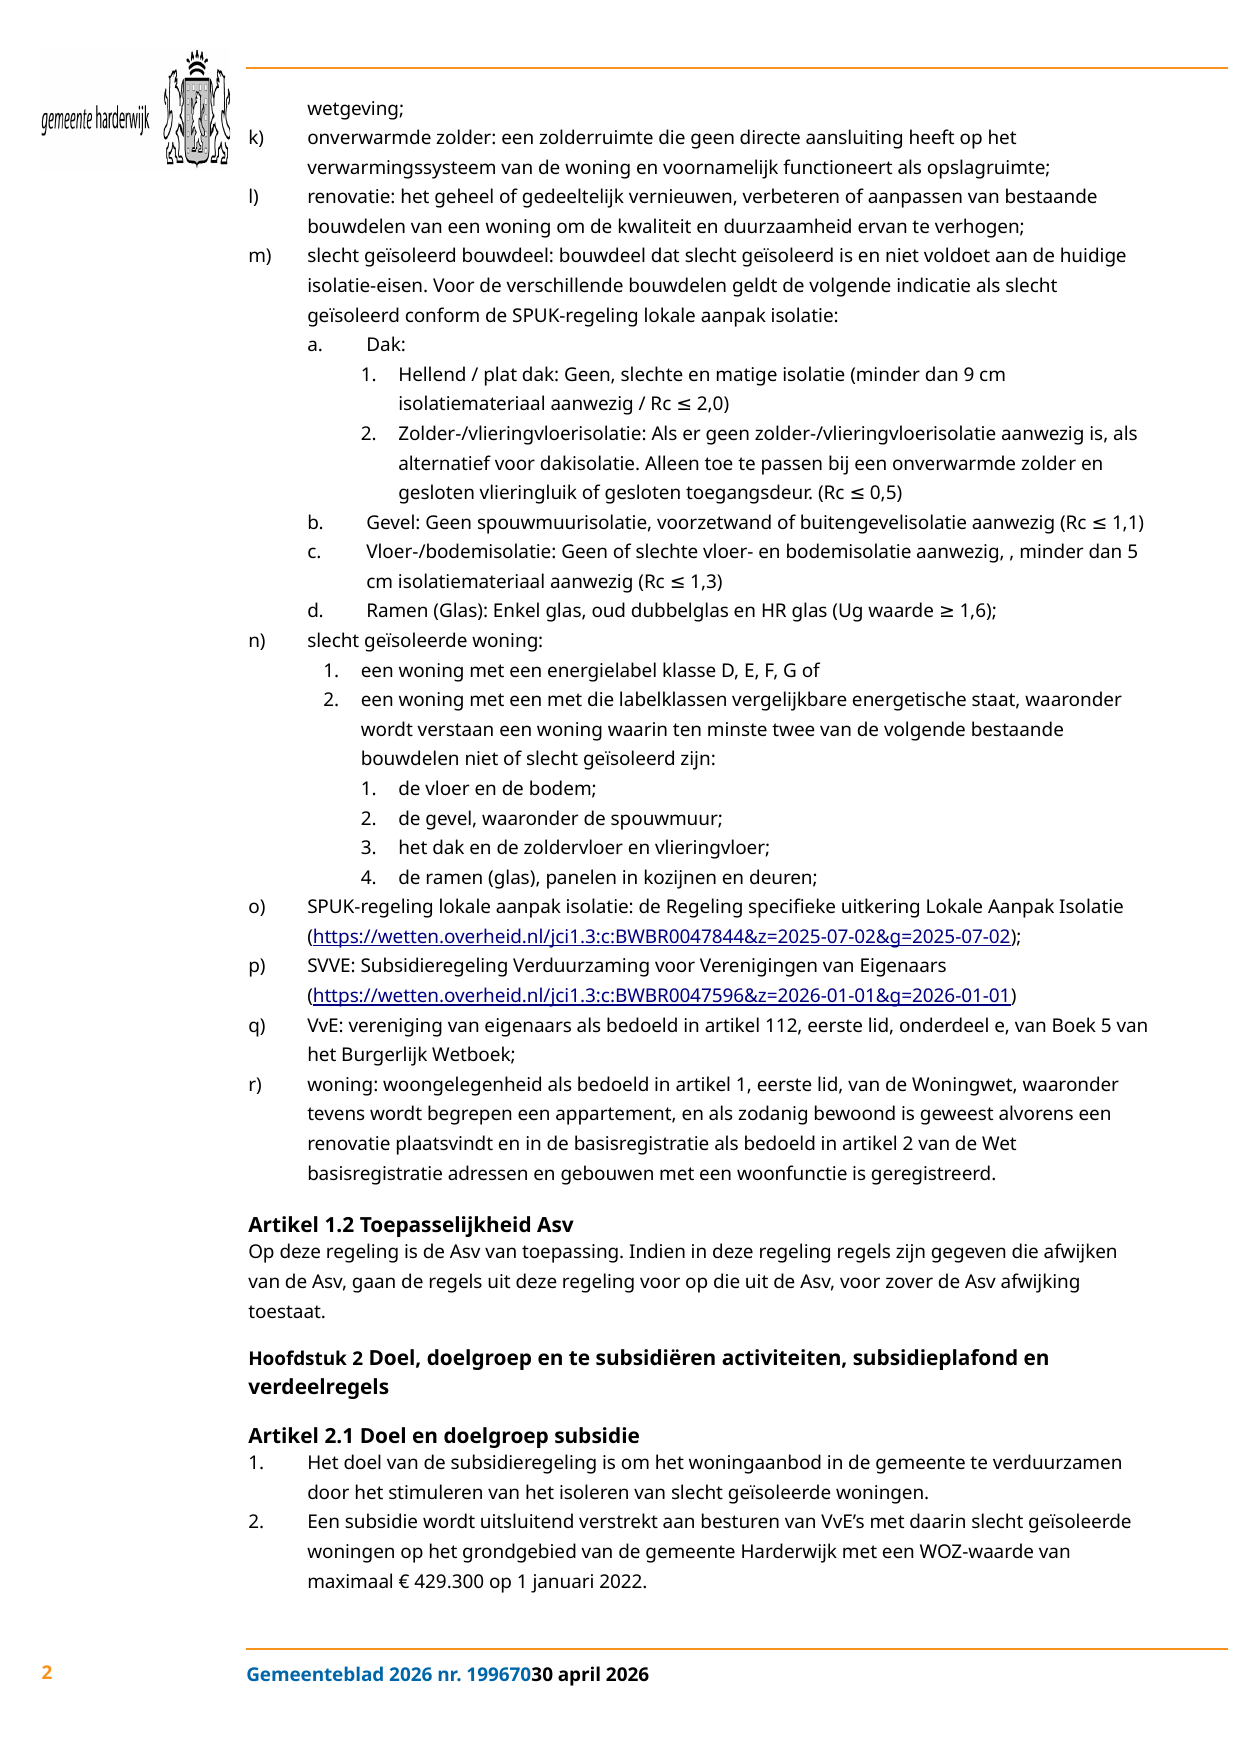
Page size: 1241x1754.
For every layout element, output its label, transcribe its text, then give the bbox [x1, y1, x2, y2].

text Artikel 2.1 Doel en doelgroep subsidie [248, 1421, 1152, 1449]
list SVVE: Subsidieregeling Verduurzaming voor Verenigingen van Eigenaars (https://wetten.overheid.nl/jci1.3:c:BWBR0047596&z=2026-01-01&g=2026-01-01) [248, 953, 1152, 1008]
list onverwarmde zolder: een zolderruimte die geen directe aansluiting heeft op het verwarmingssysteem van de woning en voornamelijk functioneert als opslagruimte; [248, 124, 1152, 180]
list Een subsidie wordt uitsluitend verstrekt aan besturen van VvE’s met daarin slecht geïsoleerde woningen op het grondgebied van de gemeente Harderwijk met een WOZ-waarde van maximaal € 429.300 op 1 januari 2022. [248, 1509, 1152, 1594]
list een woning met een met die labelklassen vergelijkbare energetische staat, waaronder wordt verstaan een woning waarin ten minste twee van de volgende bestaande bouwdelen niet of slecht geïsoleerd zijn: [323, 686, 1152, 771]
list een woning met een energielabel klasse D, E, F, G of [323, 657, 1152, 683]
list Hellend / plat dak: Geen, slechte en matige isolatie (minder dan 9 cm isolatiemateriaal aanwezig / Rc ≤ 2,0) [361, 361, 1152, 416]
list Zolder-/vlieringvloerisolatie: Als er geen zolder-/vlieringvloerisolatie aanwezig is, als alternatief voor dakisolatie. Alleen toe te passen bij een onverwarmde zolder en gesloten vlieringluik of gesloten toegangsdeur. (Rc ≤ 0,5) [361, 420, 1152, 505]
list het dak en de zoldervloer en vlieringvloer; [361, 834, 1152, 860]
text Op deze regeling is de Asv van toepassing. Indien in deze regeling regels zijn gegeven die afwijken van de Asv, gaan de regels uit deze regeling voor op die uit de Asv, voor zover de Asv afwijking toestaat. [248, 1239, 1152, 1323]
list Gevel: Geen spouwmuurisolatie, voorzetwand of buitengevelisolatie aanwezig (Rc ≤ 1,1) [307, 509, 1152, 535]
text Hoofdstuk 2 Doel, doelgroep en te subsidiëren activiteiten, subsidieplafond en verdeelregels [248, 1343, 1152, 1400]
text Artikel 1.2 Toepasselijkheid Asv [248, 1210, 1152, 1239]
list Ramen (Glas): Enkel glas, oud dubbelglas en HR glas (Ug waarde ≥ 1,6); [307, 598, 1152, 623]
list Dak: [307, 331, 1152, 357]
list Vloer-/bodemisolatie: Geen of slechte vloer- en bodemisolatie aanwezig, , minder dan 5 cm isolatiemateriaal aanwezig (Rc ≤ 1,3) [307, 538, 1152, 594]
picture [41, 47, 231, 172]
list slecht geïsoleerde woning: [248, 627, 1152, 653]
list Het doel van de subsidieregeling is om het woningaanbod in de gemeente te verduurzamen door het stimuleren van het isoleren van slecht geïsoleerde woningen. [248, 1449, 1152, 1505]
list de vloer en de bodem; [361, 775, 1152, 801]
list wetgeving; [248, 95, 1152, 121]
list renovatie: het geheel of gedeeltelijk vernieuwen, verbeteren of aanpassen van bestaande bouwdelen van een woning om de kwaliteit en duurzaamheid ervan te verhogen; [248, 183, 1152, 239]
list slecht geïsoleerd bouwdeel: bouwdeel dat slecht geïsoleerd is en niet voldoet aan de huidige isolatie-eisen. Voor de verschillende bouwdelen geldt de volgende indicatie als slecht geïsoleerd conform de SPUK-regeling lokale aanpak isolatie: [248, 243, 1152, 328]
list SPUK-regeling lokale aanpak isolatie: de Regeling specifieke uitkering Lokale Aanpak Isolatie (https://wetten.overheid.nl/jci1.3:c:BWBR0047844&z=2025-07-02&g=2025-07-02); [248, 893, 1152, 949]
list de ramen (glas), panelen in kozijnen en deuren; [361, 864, 1152, 890]
list VvE: vereniging van eigenaars als bedoeld in artikel 112, eerste lid, onderdeel e, van Boek 5 van het Burgerlijk Wetboek; [248, 1012, 1152, 1067]
list woning: woongelegenheid als bedoeld in artikel 1, eerste lid, van de Woningwet, waaronder tevens wordt begrepen een appartement, en als zodanig bewoond is geweest alvorens een renovatie plaatsvindt en in de basisregistratie als bedoeld in artikel 2 van de Wet basisregistratie adressen en gebouwen met een woonfunctie is geregistreerd. [248, 1071, 1152, 1186]
list de gevel, waaronder de spouwmuur; [361, 805, 1152, 831]
